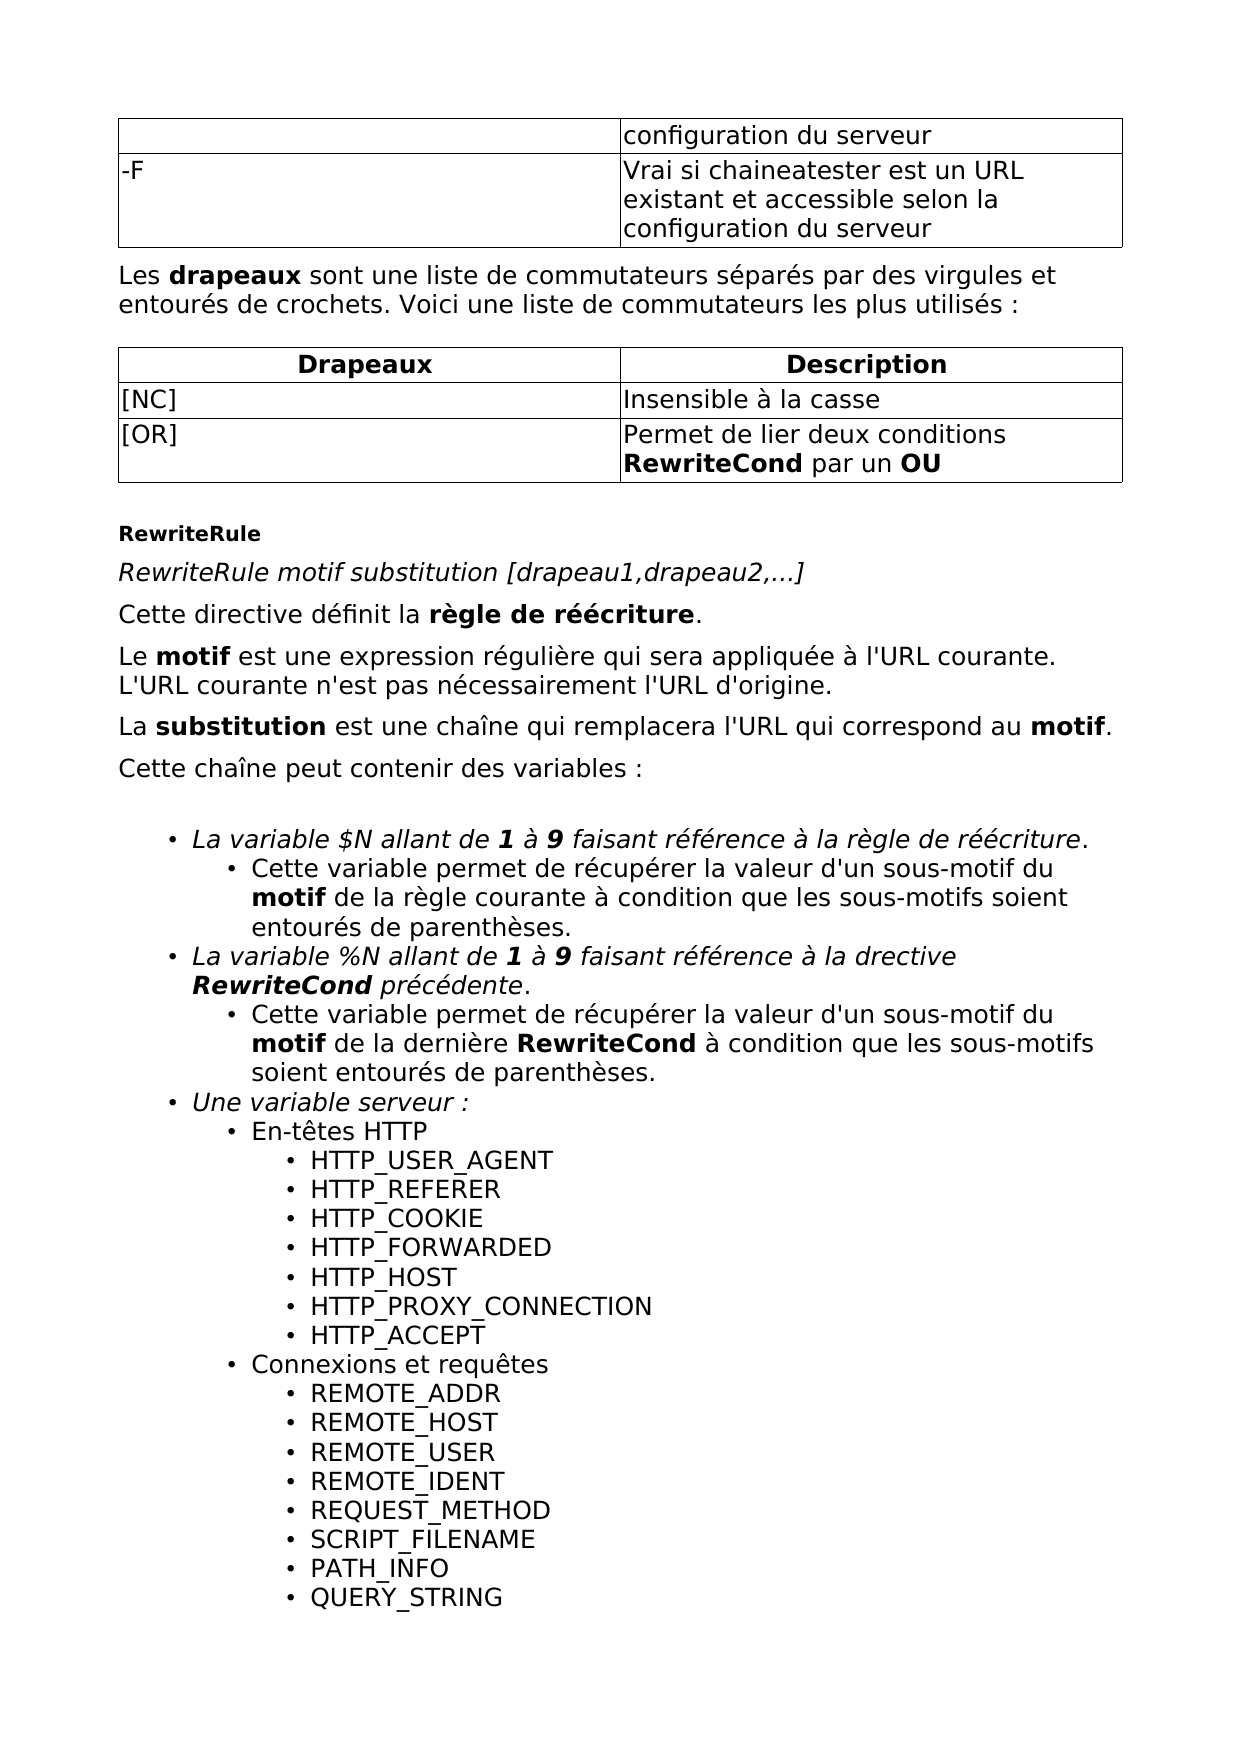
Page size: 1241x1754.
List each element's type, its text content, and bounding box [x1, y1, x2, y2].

list QUERY_STRING [295, 1584, 1122, 1613]
list La variable %N allant de 1 à 9 faisant référence à la drective RewriteCond précédente. [177, 942, 1122, 1000]
list HTTP_COOKIE [295, 1204, 1122, 1234]
table_cell Vrai si chaineatester est un URL existant et accessible selon la configuration du serveur [621, 154, 1122, 247]
text Les drapeaux sont une liste de commutateurs séparés par des virgules et entourés de crochets. Voici une liste de commutateurs les plus utilisés : [118, 262, 1122, 320]
table_cell [OR] [119, 419, 620, 482]
list Cette variable permet de récupérer la valeur d'un sous-motif du motif de la règle courante à condition que les sous-motifs soient entourés de parenthèses. [236, 854, 1122, 942]
table_header Drapeaux [119, 348, 620, 382]
list REMOTE_IDENT [295, 1467, 1122, 1496]
list HTTP_REFERER [295, 1175, 1122, 1204]
list REMOTE_ADDR [295, 1379, 1122, 1409]
text La substitution est une chaîne qui remplacera l'URL qui correspond au motif. [118, 712, 1122, 742]
list La variable $N allant de 1 à 9 faisant référence à la règle de réécriture. [177, 825, 1122, 854]
list HTTP_FORWARDED [295, 1234, 1122, 1263]
text RewriteRule motif substitution [drapeau1,drapeau2,...] [118, 558, 1122, 587]
list HTTP_USER_AGENT [295, 1146, 1122, 1175]
list En-têtes HTTP [236, 1117, 1122, 1146]
subtitle RewriteRule [118, 522, 1122, 546]
list SCRIPT_FILENAME [295, 1525, 1122, 1554]
list Une variable serveur : [177, 1088, 1122, 1117]
text Le motif est une expression régulière qui sera appliquée à l'URL courante. L'URL courante n'est pas nécessairement l'URL d'origine. [118, 642, 1122, 700]
table_cell [119, 119, 620, 153]
table_header Description [621, 348, 1122, 382]
table_cell configuration du serveur [621, 119, 1122, 153]
table_cell [NC] [119, 383, 620, 417]
list Cette variable permet de récupérer la valeur d'un sous-motif du motif de la dernière RewriteCond à condition que les sous-motifs soient entourés de parenthèses. [236, 1000, 1122, 1088]
list HTTP_ACCEPT [295, 1321, 1122, 1350]
list PATH_INFO [295, 1554, 1122, 1584]
list REQUEST_METHOD [295, 1496, 1122, 1525]
list REMOTE_USER [295, 1438, 1122, 1467]
table_cell -F [119, 154, 620, 247]
table_cell Permet de lier deux conditions RewriteCond par un OU [621, 419, 1122, 482]
text Cette directive définit la règle de réécriture. [118, 600, 1122, 629]
list REMOTE_HOST [295, 1409, 1122, 1438]
list HTTP_HOST [295, 1263, 1122, 1292]
table_cell Insensible à la casse [621, 383, 1122, 417]
list HTTP_PROXY_CONNECTION [295, 1292, 1122, 1321]
list Connexions et requêtes [236, 1350, 1122, 1379]
text Cette chaîne peut contenir des variables : [118, 754, 1122, 783]
